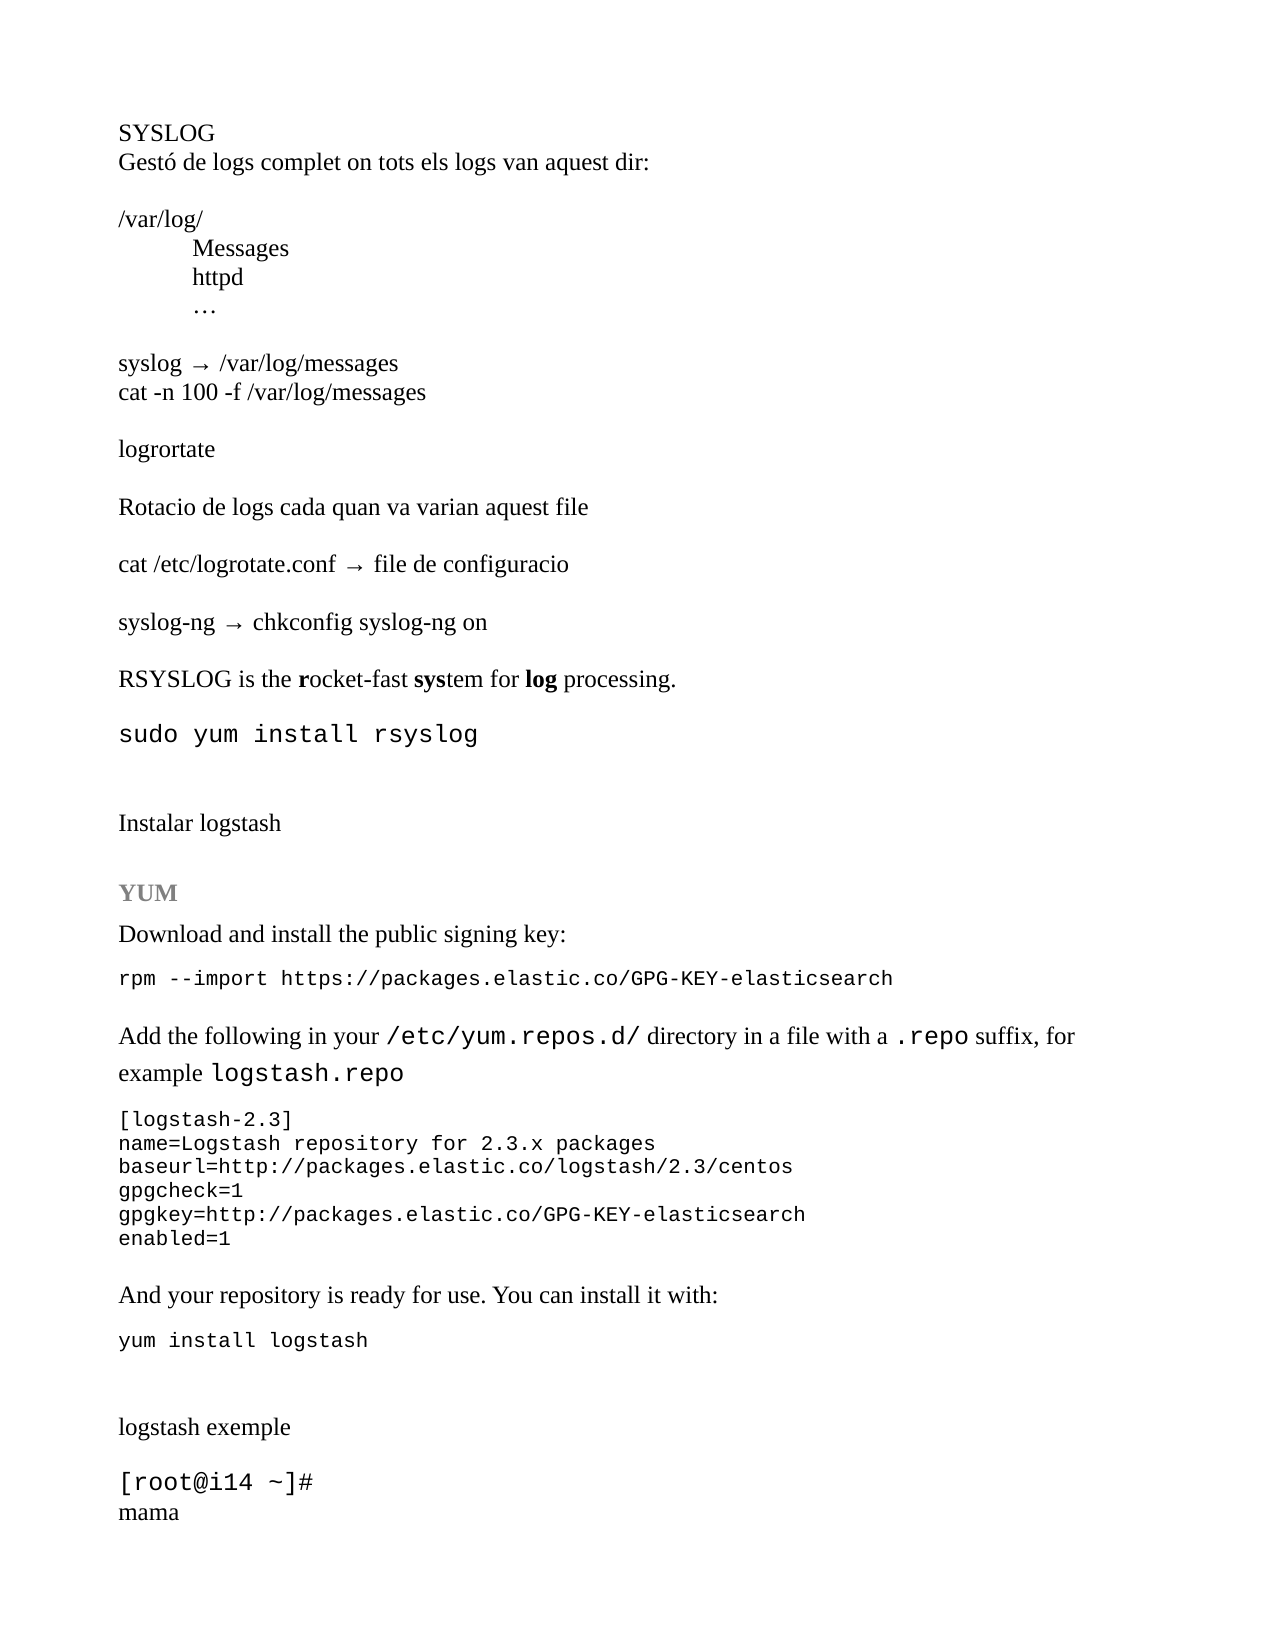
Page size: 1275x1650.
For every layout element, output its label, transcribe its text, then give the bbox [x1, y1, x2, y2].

text syslog-ng → chkconfig syslog-ng on [118, 607, 1157, 636]
text mama [118, 1497, 1157, 1526]
text And your repository is ready for use. You can install it with: [118, 1281, 1157, 1309]
text RSYSLOG is the rocket-fast system for log processing. [118, 664, 1157, 693]
text SYSLOG [118, 118, 1157, 147]
text Instalar logstash [118, 808, 1157, 836]
text … [118, 291, 1157, 319]
text [root@i14 ~]# [118, 1469, 1157, 1497]
text Download and install the public signing key: [118, 919, 1157, 948]
text gpgcheck=1 [118, 1180, 1157, 1204]
text rpm --import https://packages.elastic.co/GPG-KEY-elasticsearch [118, 968, 1157, 992]
text syslog → /var/log/messages [118, 348, 1157, 377]
text logstash exemple [118, 1412, 1157, 1440]
text baseurl=http://packages.elastic.co/logstash/2.3/centos [118, 1157, 1157, 1180]
text Add the following in your /etc/yum.repos.d/ directory in a file with a .repo suffix, for example logstash.repo [118, 1021, 1157, 1088]
text [logstash-2.3] [118, 1109, 1157, 1133]
text sudo yum install rsyslog [118, 722, 1157, 750]
subtitle YUM [118, 878, 1157, 906]
text Rotacio de logs cada quan va varian aquest file [118, 492, 1157, 521]
text gpgkey=http://packages.elastic.co/GPG-KEY-elasticsearch [118, 1204, 1157, 1227]
text Gestó de logs complet on tots els logs van aquest dir: [118, 147, 1157, 176]
text yum install logstash [118, 1330, 1157, 1353]
text /var/log/ [118, 204, 1157, 233]
text cat -n 100 -f /var/log/messages [118, 377, 1157, 406]
text cat /etc/logrotate.conf → file de configuracio [118, 549, 1157, 578]
text httpd [118, 262, 1157, 291]
text Messages [118, 233, 1157, 262]
text name=Logstash repository for 2.3.x packages [118, 1133, 1157, 1157]
text logrortate [118, 434, 1157, 463]
text enabled=1 [118, 1227, 1157, 1251]
